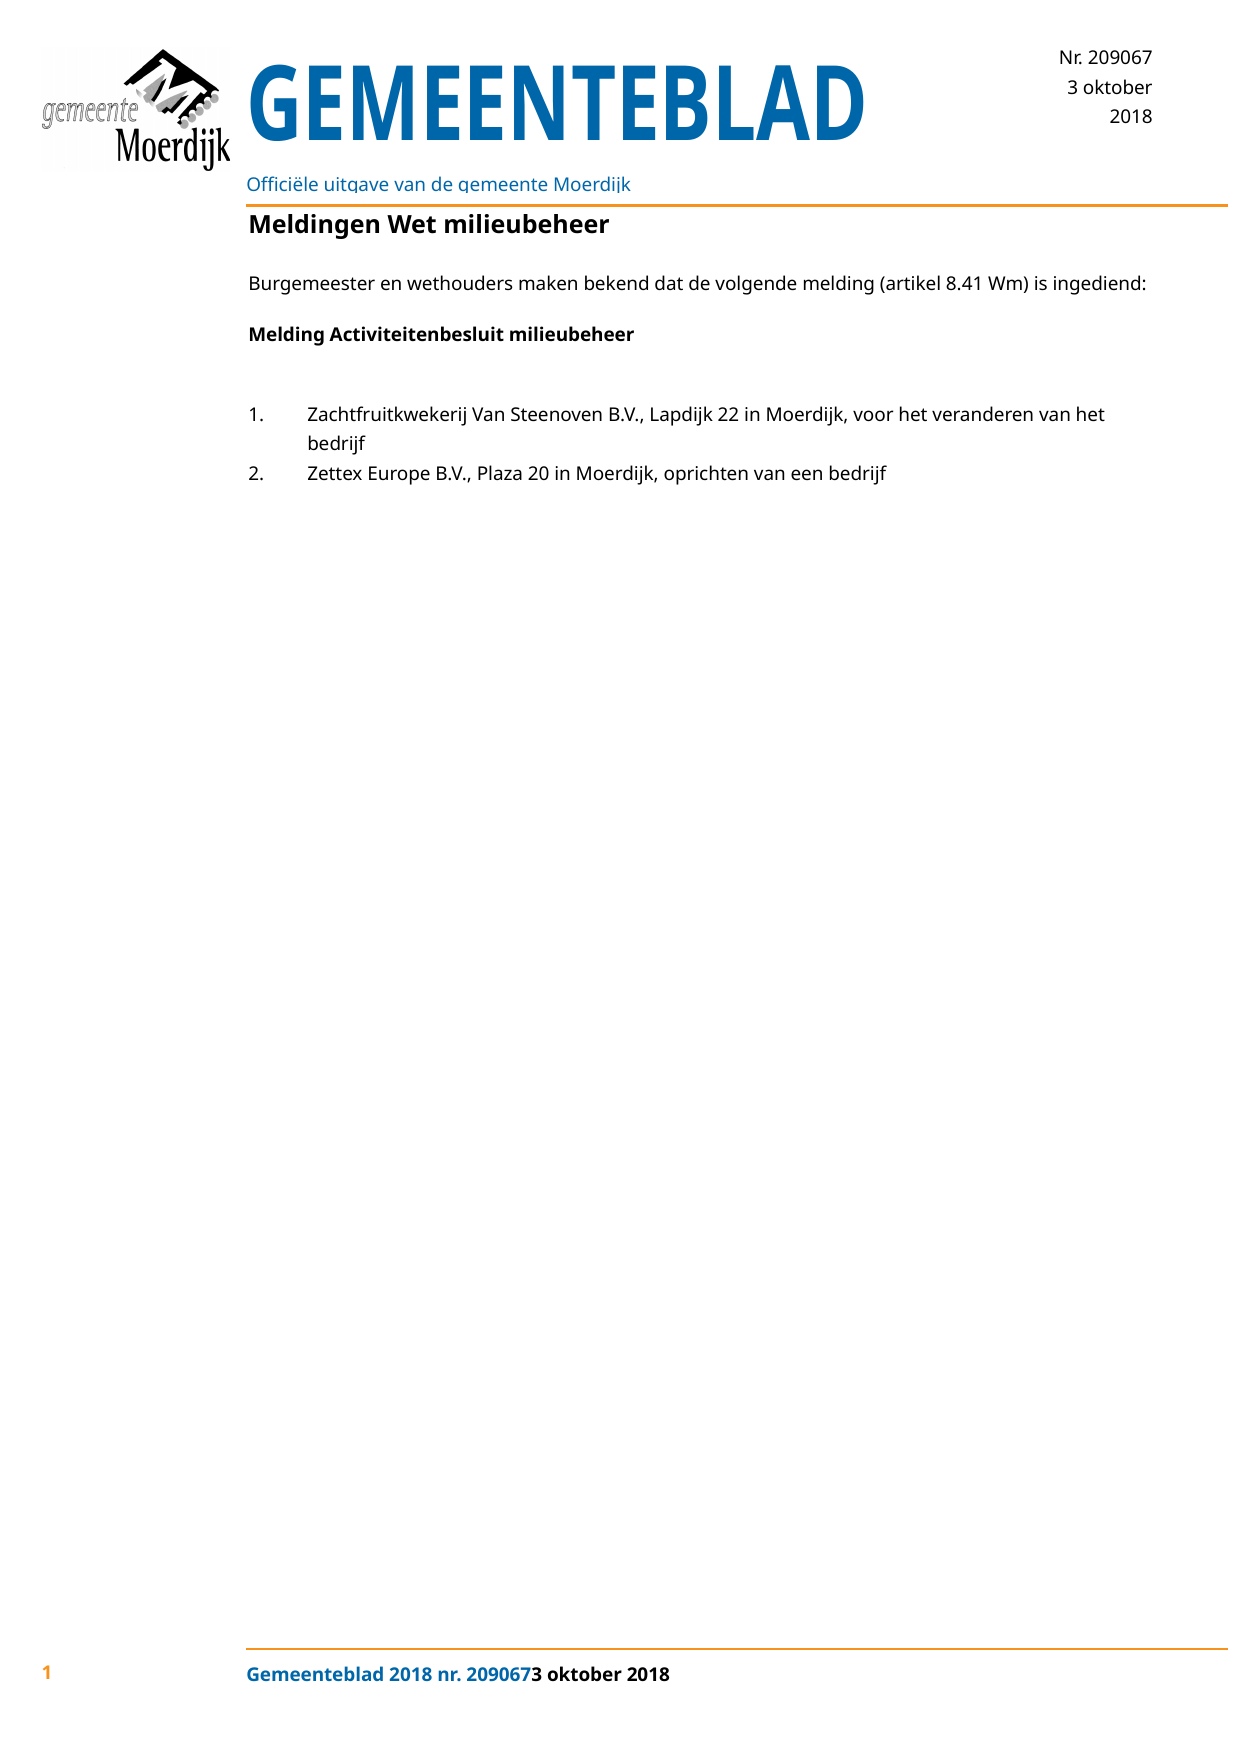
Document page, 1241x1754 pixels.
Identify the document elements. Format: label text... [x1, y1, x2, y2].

list Zettex Europe B.V., Plaza 20 in Moerdijk, oprichten van een bedrijf [248, 460, 1152, 486]
text Burgemeester en wethouders maken bekend dat de volgende melding (artikel 8.41 Wm) is ingediend: [248, 270, 1152, 296]
text Melding Activiteitenbesluit milieubeheer [248, 321, 1152, 346]
list Zachtfruitkwekerij Van Steenoven B.V., Lapdijk 22 in Moerdijk, voor het veranderen van het bedrijf [248, 401, 1152, 456]
text Meldingen Wet milieubeheer [248, 207, 1152, 241]
picture [41, 47, 231, 172]
